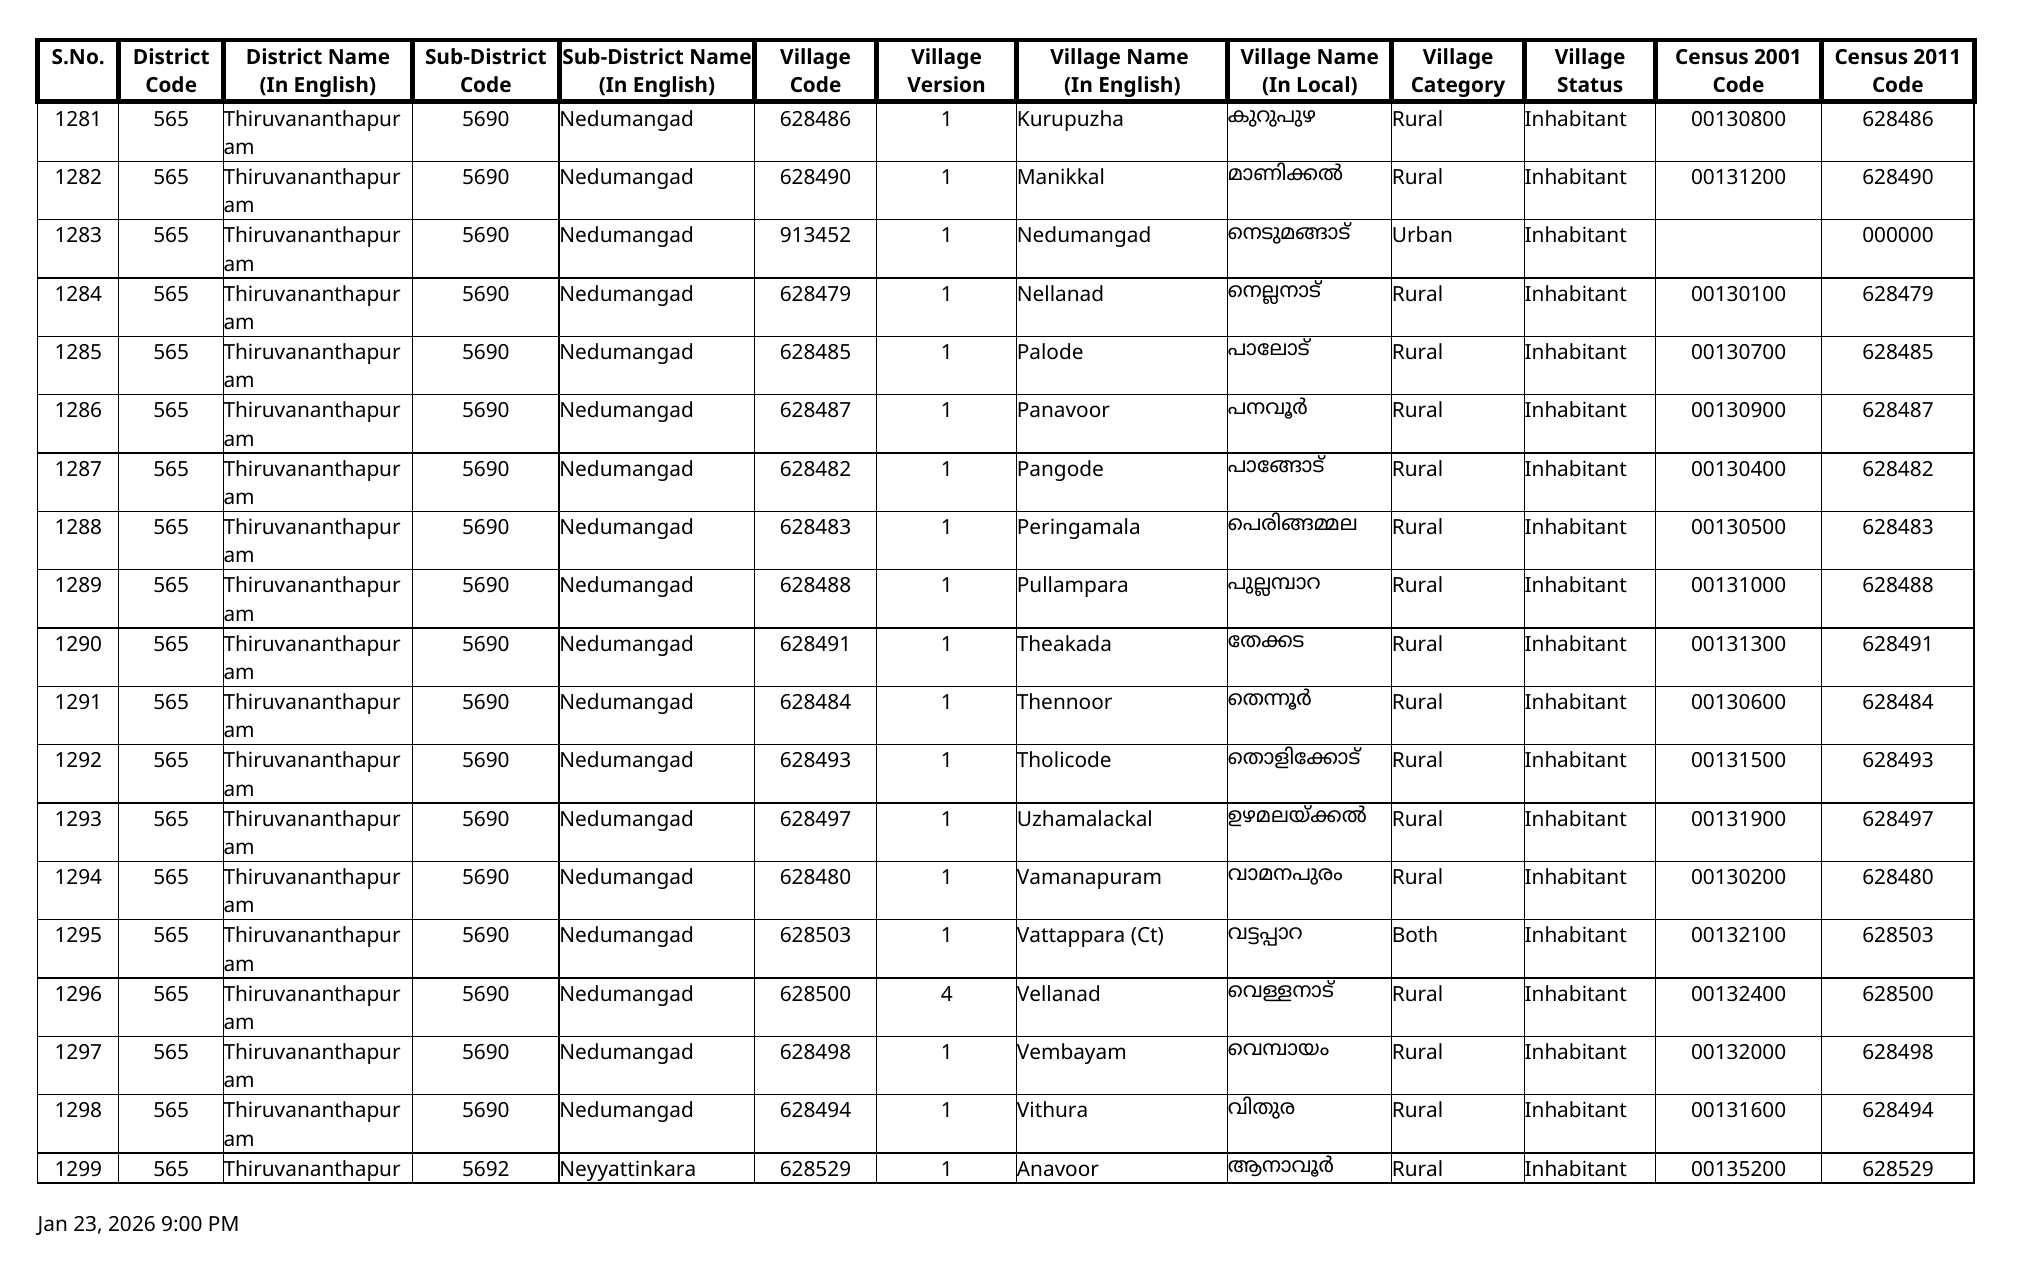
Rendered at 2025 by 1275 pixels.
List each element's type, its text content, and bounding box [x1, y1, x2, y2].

table_cell Thiruvananthapuram [224, 920, 412, 977]
table_cell 1291 [38, 687, 118, 744]
table_cell Nedumangad [560, 745, 754, 802]
table_cell 1 [877, 512, 1016, 569]
table_cell Rural [1392, 1154, 1524, 1182]
table_cell 5690 [413, 745, 558, 802]
table_cell Inhabitant [1525, 979, 1655, 1036]
table_cell Nedumangad [560, 862, 754, 919]
table_cell 1286 [38, 395, 118, 452]
table_cell Rural [1392, 979, 1524, 1036]
table_cell Rural [1392, 104, 1524, 161]
table_cell 00130600 [1656, 687, 1821, 744]
table_cell Thiruvananthapuram [224, 1095, 412, 1152]
table_cell Nedumangad [560, 512, 754, 569]
table_cell Thiruvananthapuram [224, 745, 412, 802]
table_cell Rural [1392, 687, 1524, 744]
table_cell 1283 [38, 220, 118, 277]
table_cell 628479 [755, 279, 876, 336]
table_cell Inhabitant [1525, 220, 1655, 277]
table_cell Thiruvananthapuram [224, 104, 412, 161]
table_cell പനവൂർ [1228, 395, 1391, 452]
table_cell Rural [1392, 337, 1524, 394]
table_cell 628488 [755, 570, 876, 627]
table_cell 628500 [1822, 979, 1973, 1036]
table_cell Nedumangad [560, 1037, 754, 1094]
table_cell 565 [119, 104, 223, 161]
table_cell 5690 [413, 687, 558, 744]
table_cell Thiruvananthapuram [224, 687, 412, 744]
table_cell Nedumangad [560, 454, 754, 511]
table_cell വാമനപുരം [1228, 862, 1391, 919]
table_cell 565 [119, 570, 223, 627]
table_cell Thennoor [1017, 687, 1227, 744]
table_cell Rural [1392, 570, 1524, 627]
table_cell 00130900 [1656, 395, 1821, 452]
table_header Village Status [1527, 42, 1653, 99]
table_cell Nedumangad [560, 279, 754, 336]
table_cell 00135200 [1656, 1154, 1821, 1182]
table_cell Urban [1392, 220, 1524, 277]
table_cell Inhabitant [1525, 395, 1655, 452]
table_cell 1 [877, 1095, 1016, 1152]
table_cell വട്ടപ്പാറ [1228, 920, 1391, 977]
table_cell [1656, 220, 1821, 277]
table_cell ഉഴമലയ്ക്കൽ [1228, 804, 1391, 861]
table_cell 5690 [413, 862, 558, 919]
table_cell 565 [119, 454, 223, 511]
table_cell 628503 [755, 920, 876, 977]
table_cell 1289 [38, 570, 118, 627]
table_cell 628486 [755, 104, 876, 161]
table_cell Nedumangad [560, 687, 754, 744]
table_cell Uzhamalackal [1017, 804, 1227, 861]
table_cell Thiruvananthapuram [224, 220, 412, 277]
table_cell 1290 [38, 629, 118, 686]
table_cell Thiruvananthapuram [224, 862, 412, 919]
table_cell 5690 [413, 512, 558, 569]
table_cell 628484 [1822, 687, 1973, 744]
table_cell 628498 [755, 1037, 876, 1094]
table_cell Nedumangad [1017, 220, 1227, 277]
table_header Village Code [757, 42, 874, 99]
table_cell Thiruvananthapuram [224, 337, 412, 394]
table_cell Inhabitant [1525, 454, 1655, 511]
table_cell 1299 [38, 1154, 118, 1182]
table_cell Thiruvananthapuram [224, 979, 412, 1036]
table_header Village Version [879, 42, 1014, 99]
table_cell 1 [877, 629, 1016, 686]
table_header Village Category [1394, 42, 1522, 99]
table_cell 5690 [413, 162, 558, 219]
table_cell Nedumangad [560, 337, 754, 394]
table_cell 565 [119, 920, 223, 977]
table_cell Rural [1392, 162, 1524, 219]
table_cell Inhabitant [1525, 1095, 1655, 1152]
table_cell 628482 [755, 454, 876, 511]
table_cell 00131300 [1656, 629, 1821, 686]
table_cell 628493 [755, 745, 876, 802]
table_cell 5690 [413, 570, 558, 627]
table_cell 5690 [413, 454, 558, 511]
table_cell Inhabitant [1525, 804, 1655, 861]
table_cell 628479 [1822, 279, 1973, 336]
table_cell 628529 [755, 1154, 876, 1182]
table_cell 628487 [755, 395, 876, 452]
table_cell പാലോട് [1228, 337, 1391, 394]
table_cell Vamanapuram [1017, 862, 1227, 919]
table_cell 565 [119, 629, 223, 686]
table_cell 565 [119, 1095, 223, 1152]
table_cell Inhabitant [1525, 1037, 1655, 1094]
table_cell 00131900 [1656, 804, 1821, 861]
table_cell 1297 [38, 1037, 118, 1094]
table_cell 1 [877, 804, 1016, 861]
table_cell 628491 [1822, 629, 1973, 686]
table_cell 628485 [755, 337, 876, 394]
table_cell Thiruvananthapuram [224, 279, 412, 336]
table_cell 1 [877, 220, 1016, 277]
table_cell Inhabitant [1525, 570, 1655, 627]
table_cell ആനാവൂർ [1228, 1154, 1391, 1182]
table_cell 565 [119, 220, 223, 277]
table_cell Inhabitant [1525, 337, 1655, 394]
table_cell 00131500 [1656, 745, 1821, 802]
table_cell Nedumangad [560, 629, 754, 686]
table_cell 1 [877, 162, 1016, 219]
table_cell 628483 [755, 512, 876, 569]
table_cell Nedumangad [560, 162, 754, 219]
table_cell Vattappara (Ct) [1017, 920, 1227, 977]
table_cell 00130200 [1656, 862, 1821, 919]
table_cell 00131200 [1656, 162, 1821, 219]
table_cell 1294 [38, 862, 118, 919]
table_cell 628490 [1822, 162, 1973, 219]
table_cell 00131600 [1656, 1095, 1821, 1152]
table_header Census 2011 Code [1824, 42, 1972, 99]
table_cell 5690 [413, 279, 558, 336]
table_cell Inhabitant [1525, 104, 1655, 161]
table_cell Thiruvananthapuram [224, 395, 412, 452]
table_cell 565 [119, 1037, 223, 1094]
table_cell Both [1392, 920, 1524, 977]
table_cell 1292 [38, 745, 118, 802]
table_cell 00132400 [1656, 979, 1821, 1036]
table_cell Panavoor [1017, 395, 1227, 452]
table_cell 628491 [755, 629, 876, 686]
table_cell 5690 [413, 104, 558, 161]
table_cell Neyyattinkara [560, 1154, 754, 1182]
table_cell 913452 [755, 220, 876, 277]
table_cell 00132100 [1656, 920, 1821, 977]
table_cell Theakada [1017, 629, 1227, 686]
table_cell 5690 [413, 1037, 558, 1094]
table_cell 4 [877, 979, 1016, 1036]
table_cell Rural [1392, 395, 1524, 452]
table_cell 5690 [413, 979, 558, 1036]
table_cell 628529 [1822, 1154, 1973, 1182]
table_cell Rural [1392, 454, 1524, 511]
table_cell Peringamala [1017, 512, 1227, 569]
table_cell Nedumangad [560, 1095, 754, 1152]
table_cell നെല്ലനാട് [1228, 279, 1391, 336]
table_cell പാങ്ങോട് [1228, 454, 1391, 511]
table_cell നെടുമങ്ങാട് [1228, 220, 1391, 277]
table_cell Pangode [1017, 454, 1227, 511]
table_cell Inhabitant [1525, 629, 1655, 686]
table_cell 628490 [755, 162, 876, 219]
table_cell 5690 [413, 920, 558, 977]
table_cell 5690 [413, 629, 558, 686]
table_cell തൊളിക്കോട് [1228, 745, 1391, 802]
table_cell 5690 [413, 337, 558, 394]
table_cell Thiruvananthapuram [224, 804, 412, 861]
table_cell 5690 [413, 804, 558, 861]
table_cell കുറുപുഴ [1228, 104, 1391, 161]
table_header Sub-District Code [415, 42, 557, 99]
table_cell 565 [119, 687, 223, 744]
table_cell പുല്ലമ്പാറ [1228, 570, 1391, 627]
table_cell Rural [1392, 629, 1524, 686]
table_cell 1288 [38, 512, 118, 569]
table_cell 628486 [1822, 104, 1973, 161]
table_cell 5690 [413, 395, 558, 452]
table_cell Thiruvananthapuram [224, 1037, 412, 1094]
table_cell 1296 [38, 979, 118, 1036]
table_cell 1 [877, 279, 1016, 336]
table_cell Pullampara [1017, 570, 1227, 627]
table_cell 628498 [1822, 1037, 1973, 1094]
table_cell Nedumangad [560, 220, 754, 277]
table_cell 565 [119, 804, 223, 861]
table_cell Rural [1392, 804, 1524, 861]
table_cell 565 [119, 512, 223, 569]
table_cell Rural [1392, 1095, 1524, 1152]
table_cell Nedumangad [560, 570, 754, 627]
table_cell പെരിങ്ങമ്മല [1228, 512, 1391, 569]
table_cell Rural [1392, 279, 1524, 336]
table_cell 628484 [755, 687, 876, 744]
table_cell 00132000 [1656, 1037, 1821, 1094]
table_cell Nellanad [1017, 279, 1227, 336]
table_cell 628485 [1822, 337, 1973, 394]
table_cell Inhabitant [1525, 1154, 1655, 1182]
table_cell Inhabitant [1525, 512, 1655, 569]
table_cell Thiruvananthapuram [224, 570, 412, 627]
table_cell 5690 [413, 220, 558, 277]
table_cell 628482 [1822, 454, 1973, 511]
table_cell 00130700 [1656, 337, 1821, 394]
table_cell Inhabitant [1525, 745, 1655, 802]
table_cell 628494 [1822, 1095, 1973, 1152]
table_cell Inhabitant [1525, 279, 1655, 336]
table_cell തേക്കട [1228, 629, 1391, 686]
table_cell Vembayam [1017, 1037, 1227, 1094]
table_cell 5690 [413, 1095, 558, 1152]
table_cell 1 [877, 920, 1016, 977]
table_header Village Name (In Local) [1230, 42, 1389, 99]
table_cell 00130100 [1656, 279, 1821, 336]
table_cell 565 [119, 1154, 223, 1182]
table_cell 1 [877, 1037, 1016, 1094]
table_cell 1 [877, 570, 1016, 627]
table_cell Anavoor [1017, 1154, 1227, 1182]
table_cell 628480 [1822, 862, 1973, 919]
table_cell 1 [877, 454, 1016, 511]
table_cell മാണിക്കൽ [1228, 162, 1391, 219]
table_cell 00130500 [1656, 512, 1821, 569]
table_cell 565 [119, 862, 223, 919]
table_cell 1282 [38, 162, 118, 219]
table_cell 628503 [1822, 920, 1973, 977]
table_cell 628488 [1822, 570, 1973, 627]
table_cell 1 [877, 104, 1016, 161]
table_cell 1295 [38, 920, 118, 977]
table_cell 000000 [1822, 220, 1973, 277]
table_cell Nedumangad [560, 104, 754, 161]
table_cell 565 [119, 979, 223, 1036]
table_cell 1 [877, 862, 1016, 919]
table_cell Rural [1392, 862, 1524, 919]
table_cell വെള്ളനാട് [1228, 979, 1391, 1036]
table_cell 1285 [38, 337, 118, 394]
table_cell 628487 [1822, 395, 1973, 452]
table_cell 1 [877, 1154, 1016, 1182]
table_cell 1287 [38, 454, 118, 511]
table_cell Thiruvananthapuram [224, 512, 412, 569]
table_cell 5692 [413, 1154, 558, 1182]
table_header Sub-District Name (In English) [562, 42, 752, 99]
table_cell 1284 [38, 279, 118, 336]
table_cell 00131000 [1656, 570, 1821, 627]
table_cell 628500 [755, 979, 876, 1036]
table_cell Inhabitant [1525, 687, 1655, 744]
table_header Census 2001 Code [1658, 42, 1819, 99]
table_cell Palode [1017, 337, 1227, 394]
table_cell Inhabitant [1525, 920, 1655, 977]
table_cell Nedumangad [560, 979, 754, 1036]
table_cell 1 [877, 687, 1016, 744]
table_cell Manikkal [1017, 162, 1227, 219]
table_cell 565 [119, 395, 223, 452]
table_cell തെന്നൂർ [1228, 687, 1391, 744]
table_cell Vellanad [1017, 979, 1227, 1036]
table_cell 565 [119, 745, 223, 802]
table_cell Thiruvananthapuram [224, 454, 412, 511]
table_header Village Name (In English) [1019, 42, 1225, 99]
table_cell 1281 [38, 104, 118, 161]
table_cell 1 [877, 745, 1016, 802]
table_cell Thiruvananthapuram [224, 162, 412, 219]
table_cell 1 [877, 337, 1016, 394]
table_header District Name (In English) [226, 42, 410, 99]
table_cell Rural [1392, 745, 1524, 802]
table_cell 1298 [38, 1095, 118, 1152]
table_cell Nedumangad [560, 395, 754, 452]
table_header S.No. [40, 42, 116, 99]
table_cell 565 [119, 279, 223, 336]
table_cell 628483 [1822, 512, 1973, 569]
table_cell വെമ്പായം [1228, 1037, 1391, 1094]
table_cell Thiruvananthapuram [224, 629, 412, 686]
table_cell Inhabitant [1525, 162, 1655, 219]
table_cell 628497 [755, 804, 876, 861]
table_cell 1 [877, 395, 1016, 452]
table_cell Nedumangad [560, 804, 754, 861]
table_cell Tholicode [1017, 745, 1227, 802]
table_cell Rural [1392, 512, 1524, 569]
table_cell Vithura [1017, 1095, 1227, 1152]
table_cell വിതുര [1228, 1095, 1391, 1152]
table_cell 628494 [755, 1095, 876, 1152]
table_cell 00130400 [1656, 454, 1821, 511]
table_cell 00130800 [1656, 104, 1821, 161]
table_cell Rural [1392, 1037, 1524, 1094]
table_cell 565 [119, 337, 223, 394]
table_cell 628480 [755, 862, 876, 919]
table_cell Kurupuzha [1017, 104, 1227, 161]
table_header District Code [121, 42, 221, 99]
table_cell Thiruvananthapur [224, 1154, 412, 1182]
table_cell Nedumangad [560, 920, 754, 977]
table_cell 565 [119, 162, 223, 219]
table_cell 1293 [38, 804, 118, 861]
table_cell 628493 [1822, 745, 1973, 802]
table_cell 628497 [1822, 804, 1973, 861]
table_cell Inhabitant [1525, 862, 1655, 919]
